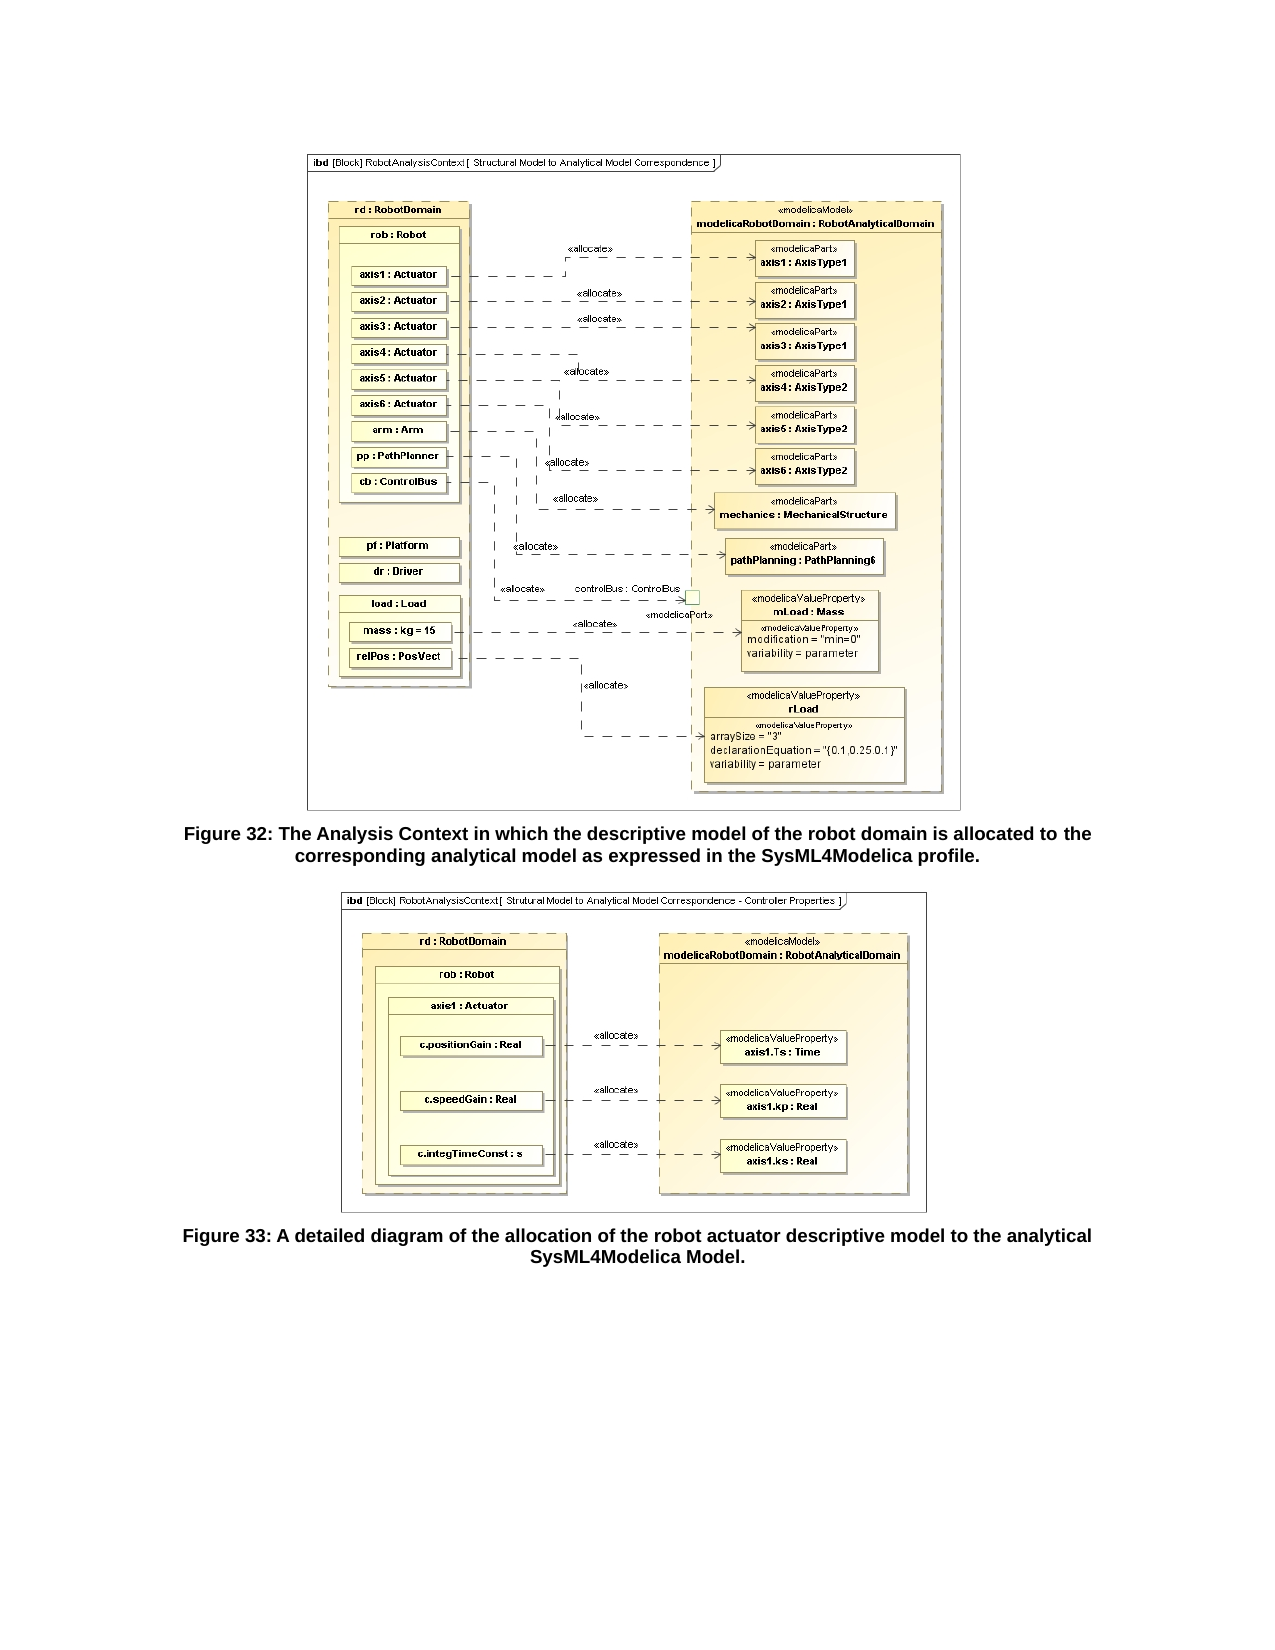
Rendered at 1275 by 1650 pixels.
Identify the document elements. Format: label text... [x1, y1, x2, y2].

text Figure 33: A detailed diagram of the allocation of the robot actuator descriptive model to the analytical SysML4Modelica Model. [150, 1224, 1125, 1267]
picture [336, 887, 939, 1225]
text Figure 32: The Analysis Context in which the descriptive model of the robot domain is allocated to the corresponding analytical model as expressed in the SysML4Modelica profile. [150, 823, 1125, 866]
picture [302, 150, 973, 823]
